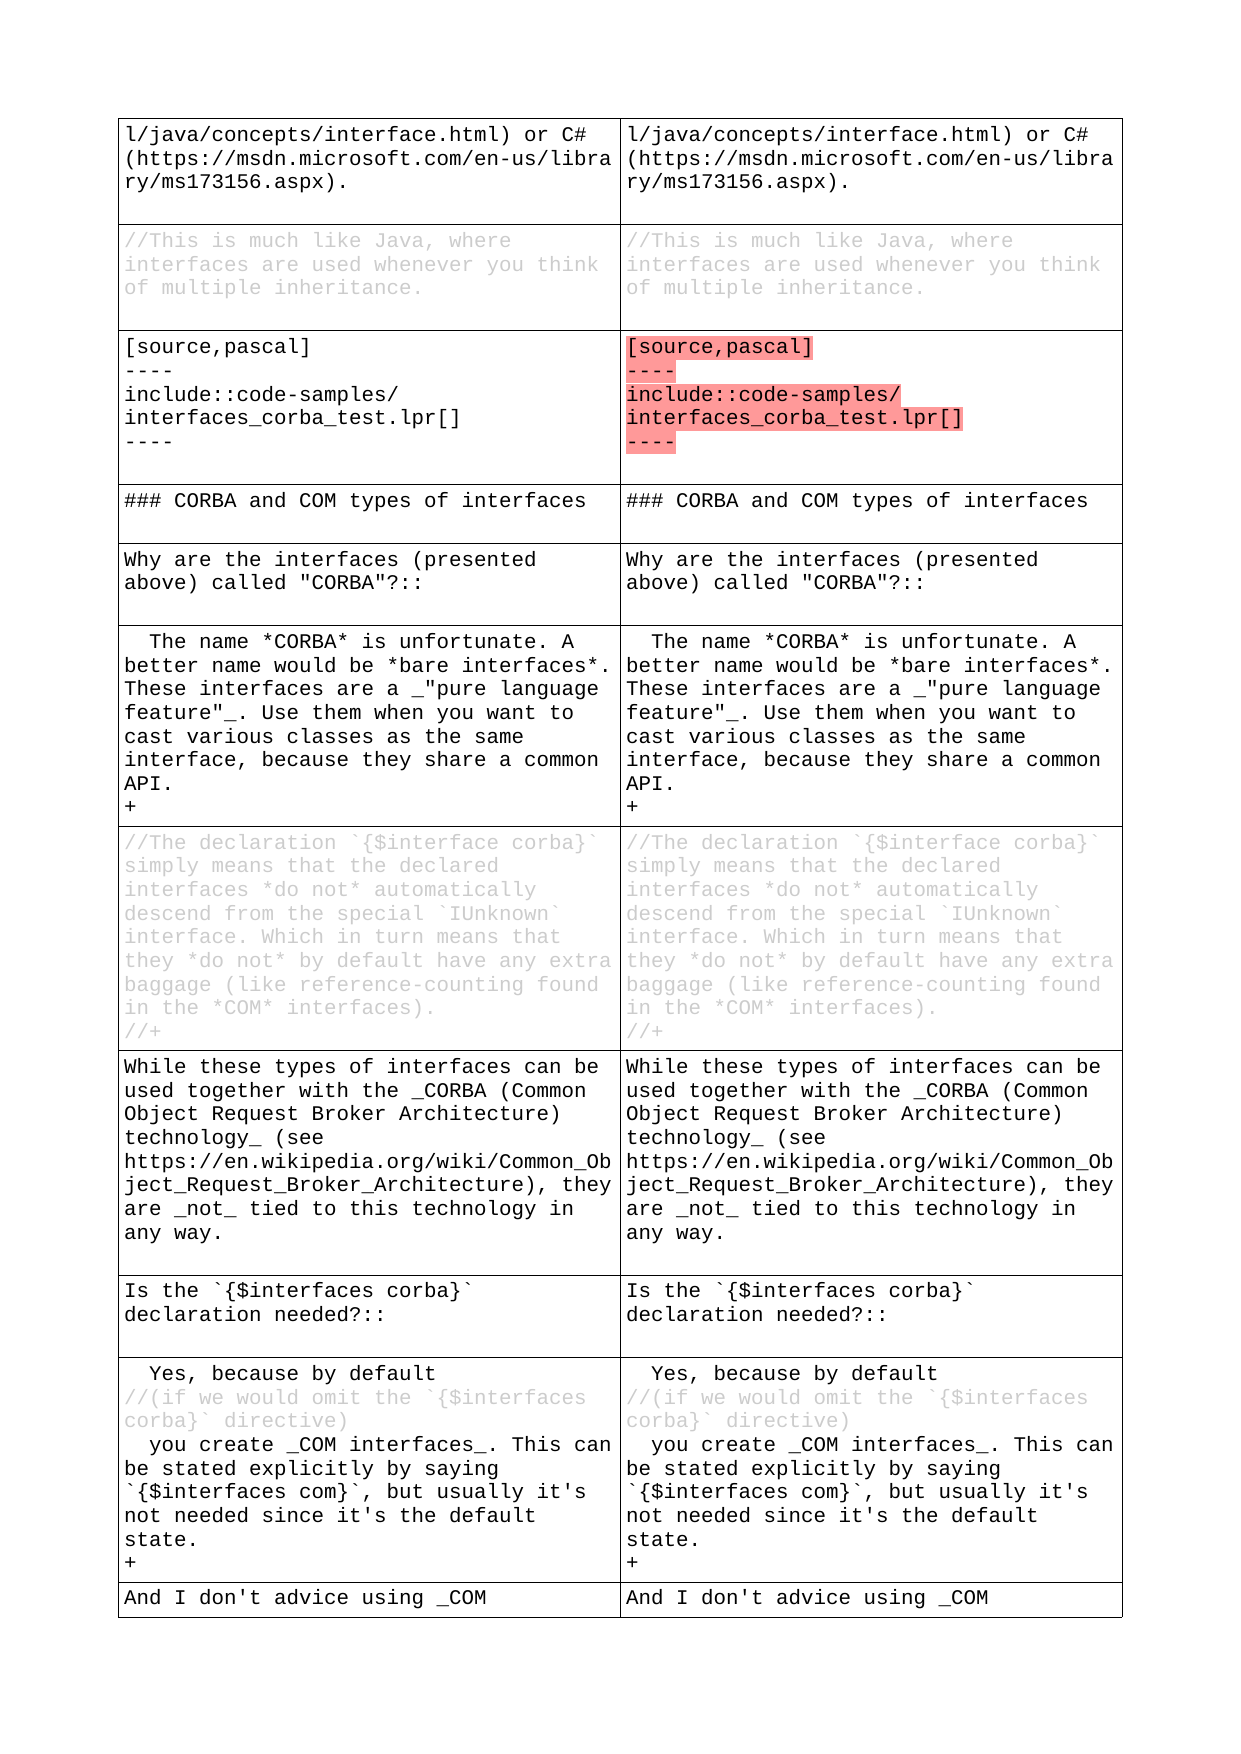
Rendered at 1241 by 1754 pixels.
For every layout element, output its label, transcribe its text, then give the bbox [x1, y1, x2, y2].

table_cell ### CORBA and COM types of interfaces [119, 485, 620, 543]
table_cell Yes, because by default //(if we would omit the `{$interfaces corba}` directive) you create _COM interfaces_. This can be stated explicitly by saying `{$interfaces com}`, but usually it's not needed since it's the default state. + [621, 1358, 1122, 1582]
table_cell //This is much like Java, where interfaces are used whenever you think of multiple inheritance. [119, 225, 620, 330]
table_cell And I don't advice using _COM [621, 1583, 1122, 1617]
table_cell Yes, because by default //(if we would omit the `{$interfaces corba}` directive) you create _COM interfaces_. This can be stated explicitly by saying `{$interfaces com}`, but usually it's not needed since it's the default state. + [119, 1358, 620, 1582]
table_cell Is the `{$interfaces corba}` declaration needed?:: [621, 1276, 1122, 1357]
table_cell Is the `{$interfaces corba}` declaration needed?:: [119, 1276, 620, 1357]
table_cell The name *CORBA* is unfortunate. A better name would be *bare interfaces*. These interfaces are a _"pure language feature"_. Use them when you want to cast various classes as the same interface, because they share a common API. + [119, 626, 620, 826]
table_cell While these types of interfaces can be used together with the _CORBA (Common Object Request Broker Architecture) technology_ (see https://en.wikipedia.org/wiki/Common_Object_Request_Broker_Architecture), they are _not_ tied to this technology in any way. [119, 1051, 620, 1275]
table_cell And I don't advice using _COM [119, 1583, 620, 1617]
table_cell The name *CORBA* is unfortunate. A better name would be *bare interfaces*. These interfaces are a _"pure language feature"_. Use them when you want to cast various classes as the same interface, because they share a common API. + [621, 626, 1122, 826]
table_cell //The declaration `{$interface corba}` simply means that the declared interfaces *do not* automatically descend from the special `IUnknown` interface. Which in turn means that they *do not* by default have any extra baggage (like reference-counting found in the *COM* interfaces). //+ [621, 827, 1122, 1050]
table_cell ### CORBA and COM types of interfaces [621, 485, 1122, 543]
table_cell Why are the interfaces (presented above) called "CORBA"?:: [119, 544, 620, 625]
table_cell l/java/concepts/interface.html) or C# (https://msdn.microsoft.com/en-us/library/ms173156.aspx). [621, 119, 1122, 224]
table_cell [source,pascal] ---- include::code-samples/interfaces_corba_test.lpr[] ---- [621, 331, 1122, 484]
table_cell Why are the interfaces (presented above) called "CORBA"?:: [621, 544, 1122, 625]
table_cell l/java/concepts/interface.html) or C# (https://msdn.microsoft.com/en-us/library/ms173156.aspx). [119, 119, 620, 224]
table_cell While these types of interfaces can be used together with the _CORBA (Common Object Request Broker Architecture) technology_ (see https://en.wikipedia.org/wiki/Common_Object_Request_Broker_Architecture), they are _not_ tied to this technology in any way. [621, 1051, 1122, 1275]
table_cell //This is much like Java, where interfaces are used whenever you think of multiple inheritance. [621, 225, 1122, 330]
table_cell //The declaration `{$interface corba}` simply means that the declared interfaces *do not* automatically descend from the special `IUnknown` interface. Which in turn means that they *do not* by default have any extra baggage (like reference-counting found in the *COM* interfaces). //+ [119, 827, 620, 1050]
table_cell [source,pascal] ---- include::code-samples/interfaces_corba_test.lpr[] ---- [119, 331, 620, 484]
